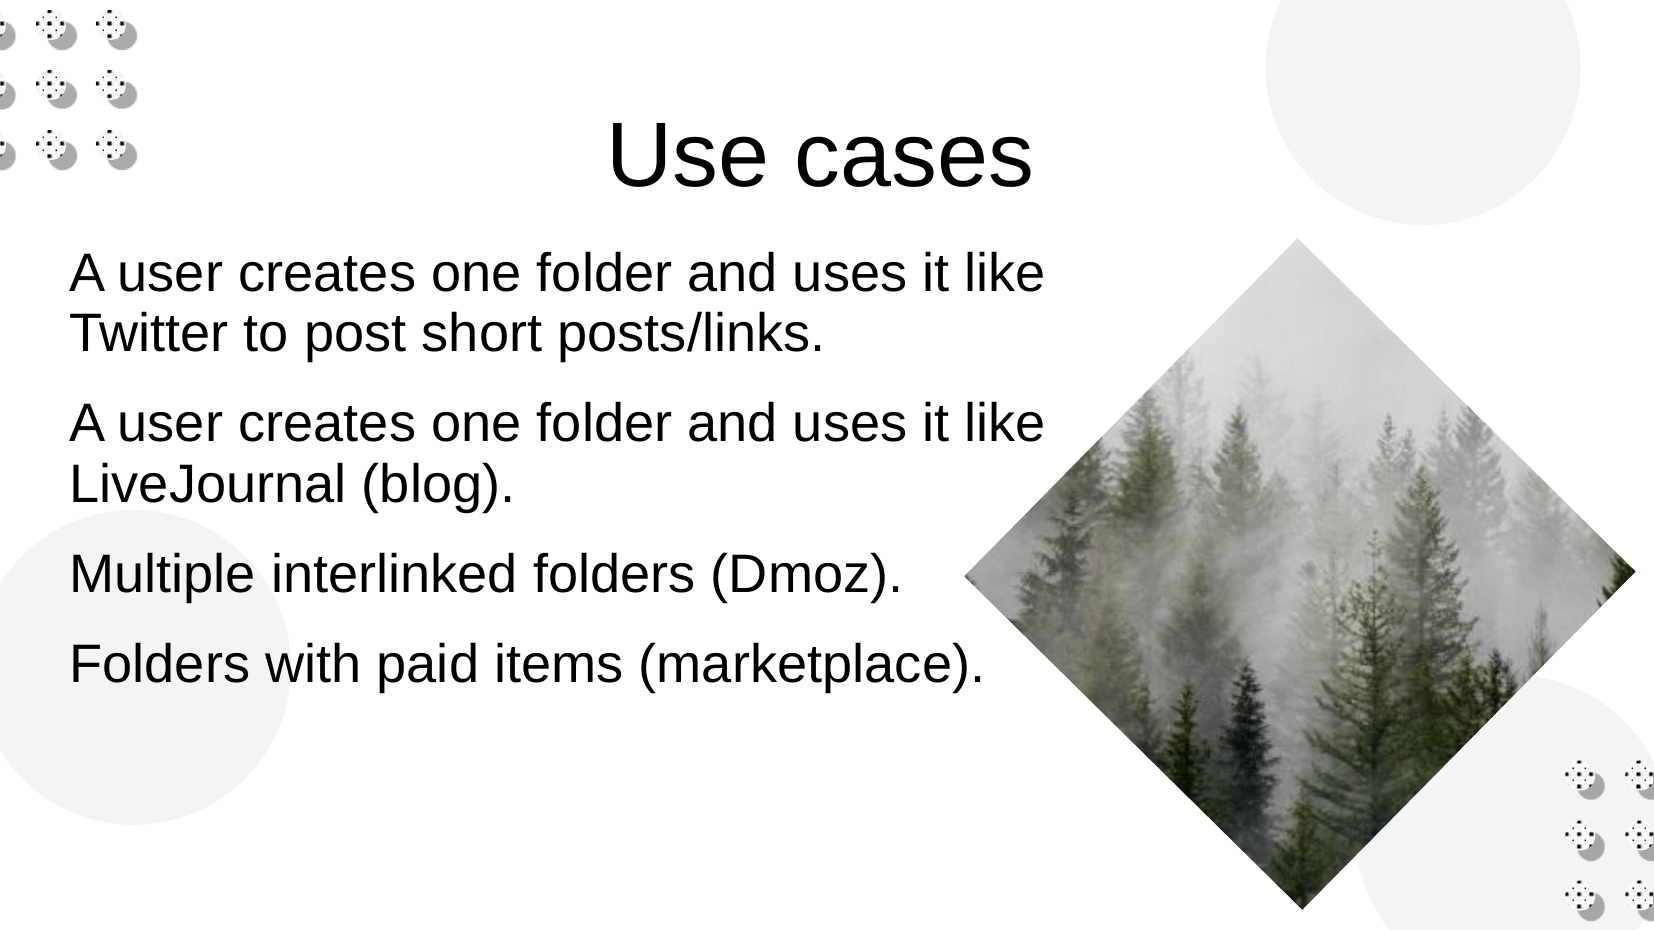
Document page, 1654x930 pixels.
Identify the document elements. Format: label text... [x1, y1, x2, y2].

picture [35, 69, 67, 100]
picture [98, 69, 123, 76]
picture [1565, 760, 1596, 791]
picture [1565, 820, 1596, 851]
picture [1625, 880, 1654, 911]
title Use cases [76, 76, 1565, 232]
picture [1625, 820, 1654, 851]
picture [0, 12, 7, 37]
picture [1625, 760, 1654, 791]
text_box A user creates one folder and uses it like Twitter to post short posts/links. A user creates one folder and uses it like LiveJournal (blog). Multiple interlinked folders (Dmoz). Folders with paid items (marketplace). [54, 171, 1255, 765]
picture [95, 9, 126, 40]
picture [1565, 880, 1596, 911]
picture [36, 129, 67, 160]
picture [0, 132, 7, 158]
picture [35, 9, 66, 40]
text_box [964, 238, 1636, 910]
picture [0, 72, 7, 98]
